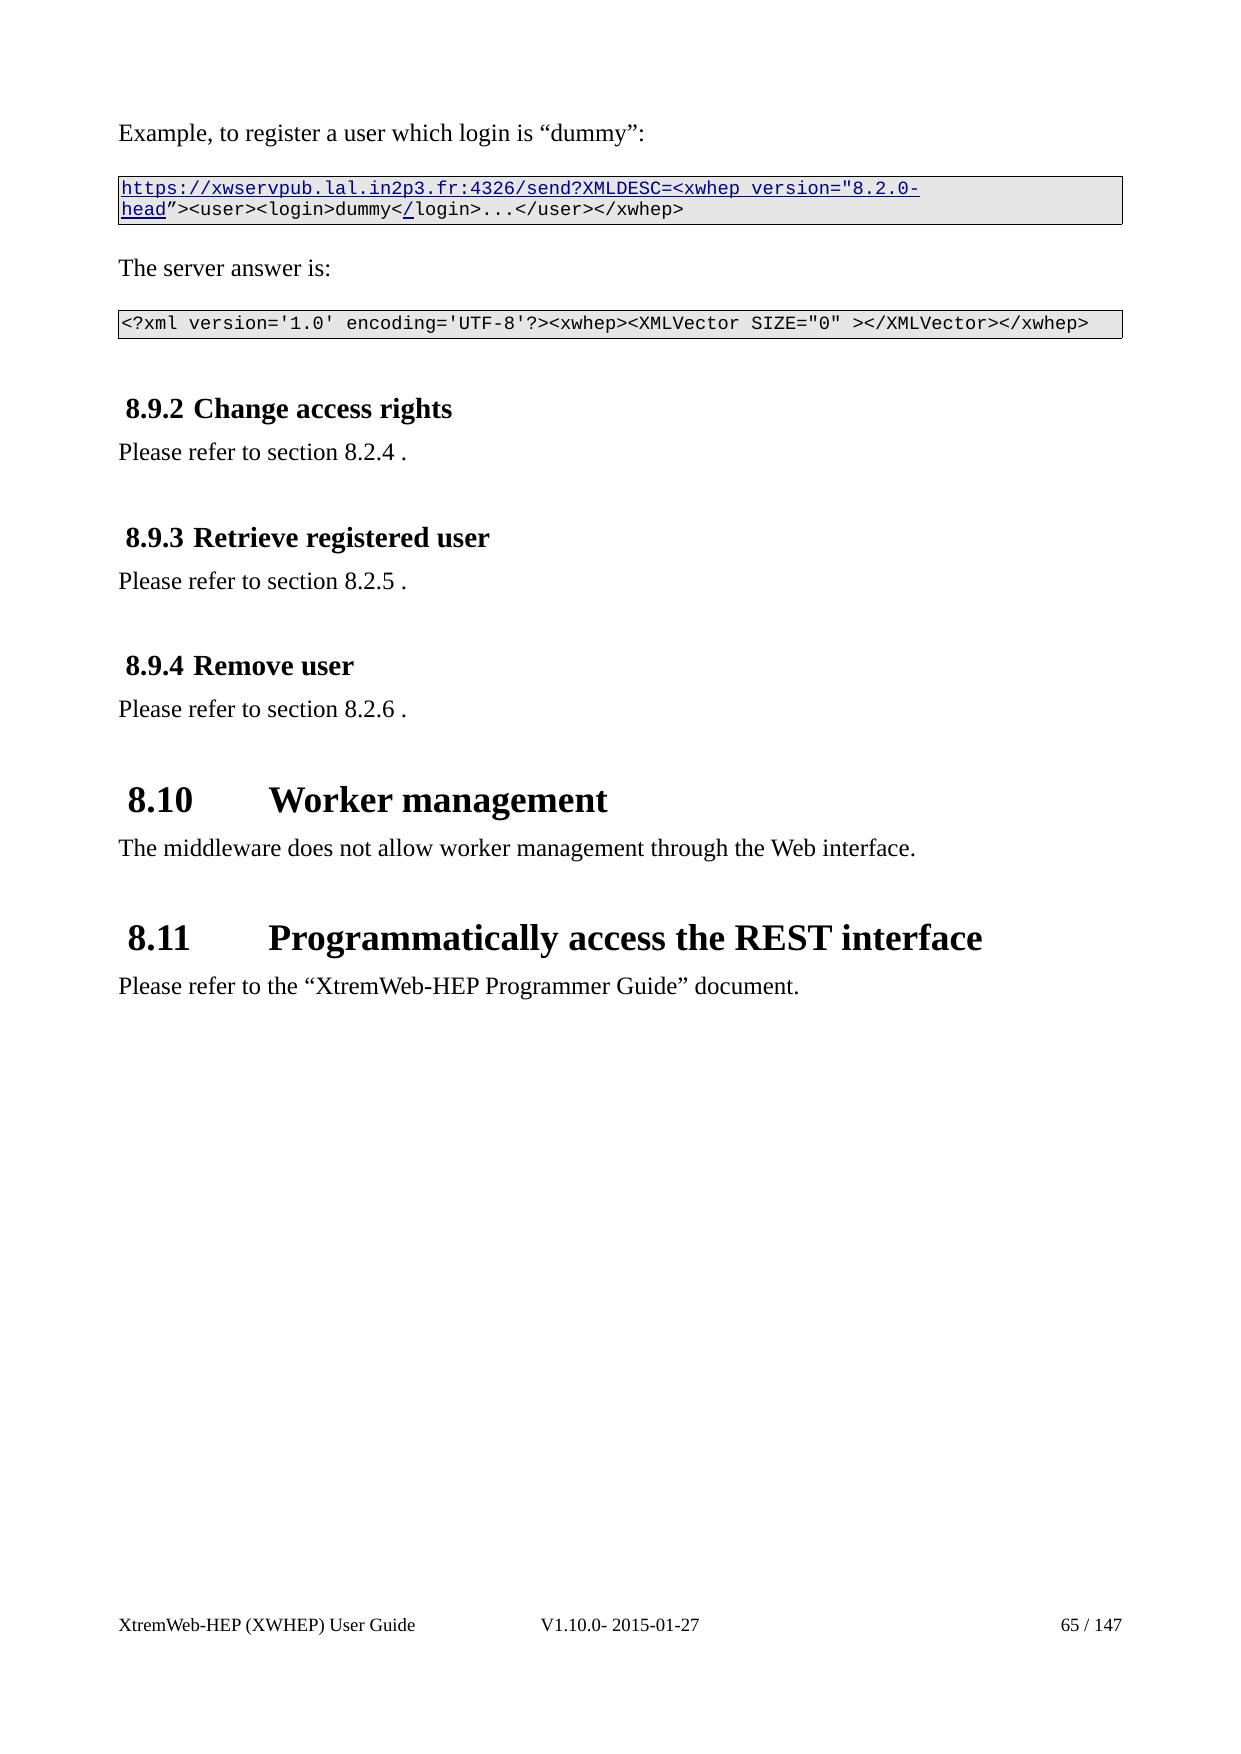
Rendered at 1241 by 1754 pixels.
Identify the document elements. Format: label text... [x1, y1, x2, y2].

subtitle Programmatically access the REST interface [118, 915, 1122, 958]
text Please refer to the “XtremWeb-HEP Programmer Guide” document. [118, 971, 1122, 999]
subtitle Remove user [118, 648, 1122, 682]
subtitle Retrieve registered user [118, 520, 1122, 553]
text https://xwservpub.lal.in2p3.fr:4326/send?XMLDESC=<xwhep version="8.2.0-head”><user><login>dummy</login>...</user></xwhep> [119, 177, 1122, 224]
text Example, to register a user which login is “dummy”: [118, 118, 1122, 147]
text Please refer to section8.2.6. [118, 694, 1122, 723]
text Please refer to section8.2.5. [118, 566, 1122, 595]
subtitle Change access rights [118, 391, 1122, 425]
text The middleware does not allow worker management through the Web interface. [118, 833, 1122, 861]
text The server answer is: [118, 253, 1122, 282]
text <?xml version='1.0' encoding='UTF-8'?><xwhep><XMLVector SIZE="0" ></XMLVector></xwhep> [119, 311, 1122, 338]
text Please refer to section8.2.4. [118, 437, 1122, 466]
subtitle Worker management [118, 777, 1122, 820]
